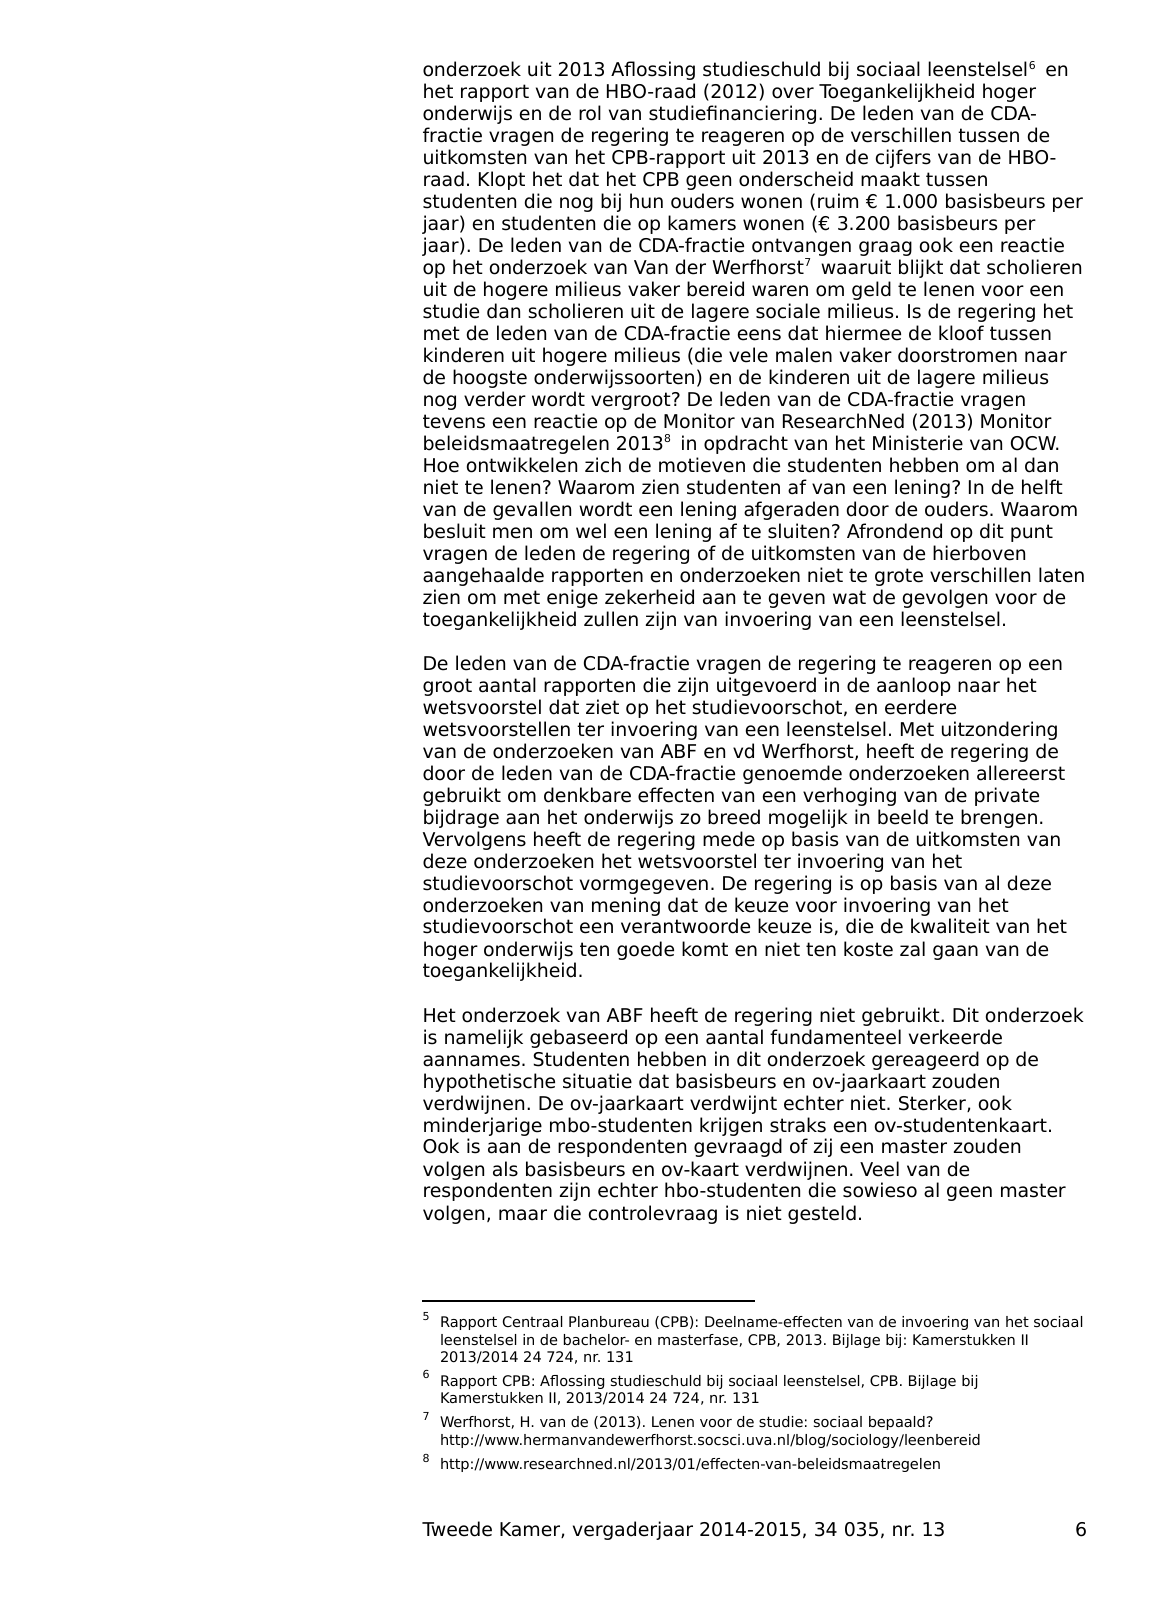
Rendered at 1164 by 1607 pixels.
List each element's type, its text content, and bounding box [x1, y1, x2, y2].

text Werfhorst, H. van de (2013). Lenen voor de studie: sociaal bepaald? http://www.hermanvandewerfhorst.socsci.uva.nl/blog/sociology/leenbereid [422, 1410, 1087, 1449]
text onderzoek uit 2013 Aflossing studieschuld bij sociaal leenstelsel en het rapport van de HBO-raad (2012) over Toegankelijkheid hoger onderwijs en de rol van studiefinanciering. De leden van de CDA-fractie vragen de regering te reageren op de verschillen tussen de uitkomsten van het CPB-rapport uit 2013 en de cijfers van de HBO-raad. Klopt het dat het CPB geen onderscheid maakt tussen studenten die nog bij hun ouders wonen (ruim € 1.000 basisbeurs per jaar) en studenten die op kamers wonen (€ 3.200 basisbeurs per jaar). De leden van de CDA-fractie ontvangen graag ook een reactie op het onderzoek van Van der Werfhorst waaruit blijkt dat scholieren uit de hogere milieus vaker bereid waren om geld te lenen voor een studie dan scholieren uit de lagere sociale milieus. Is de regering het met de leden van de CDA-fractie eens dat hiermee de kloof tussen kinderen uit hogere milieus (die vele malen vaker doorstromen naar de hoogste onderwijssoorten) en de kinderen uit de lagere milieus nog verder wordt vergroot? De leden van de CDA-fractie vragen tevens een reactie op de Monitor van ResearchNed (2013) Monitor beleidsmaatregelen 2013 in opdracht van het Ministerie van OCW. Hoe ontwikkelen zich de motieven die studenten hebben om al dan niet te lenen? Waarom zien studenten af van een lening? In de helft van de gevallen wordt een lening afgeraden door de ouders. Waarom besluit men om wel een lening af te sluiten? Afrondend op dit punt vragen de leden de regering of de uitkomsten van de hierboven aangehaalde rapporten en onderzoeken niet te grote verschillen laten zien om met enige zekerheid aan te geven wat de gevolgen voor de toegankelijkheid zullen zijn van invoering van een leenstelsel. [422, 59, 1087, 631]
text De leden van de CDA-fractie vragen de regering te reageren op een groot aantal rapporten die zijn uitgevoerd in de aanloop naar het wetsvoorstel dat ziet op het studievoorschot, en eerdere wetsvoorstellen ter invoering van een leenstelsel. Met uitzondering van de onderzoeken van ABF en vd Werfhorst, heeft de regering de door de leden van de CDA-fractie genoemde onderzoeken allereerst gebruikt om denkbare effecten van een verhoging van de private bijdrage aan het onderwijs zo breed mogelijk in beeld te brengen. Vervolgens heeft de regering mede op basis van de uitkomsten van deze onderzoeken het wetsvoorstel ter invoering van het studievoorschot vormgegeven. De regering is op basis van al deze onderzoeken van mening dat de keuze voor invoering van het studievoorschot een verantwoorde keuze is, die de kwaliteit van het hoger onderwijs ten goede komt en niet ten koste zal gaan van de toegankelijkheid. [422, 653, 1087, 982]
text Rapport CPB: Aflossing studieschuld bij sociaal leenstelsel, CPB. Bijlage bij Kamerstukken II, 2013/2014 24 724, nr. 131 [422, 1368, 1087, 1407]
text http://www.researchned.nl/2013/01/effecten-van-beleidsmaatregelen [422, 1452, 1087, 1474]
text Rapport Centraal Planbureau (CPB): Deelname-effecten van de invoering van het sociaal leenstelsel in de bachelor- en masterfase, CPB, 2013. Bijlage bij: Kamerstukken II 2013/2014 24 724, nr. 131 [422, 1310, 1087, 1366]
text Het onderzoek van ABF heeft de regering niet gebruikt. Dit onderzoek is namelijk gebaseerd op een aantal fundamenteel verkeerde aannames. Studenten hebben in dit onderzoek gereageerd op de hypothetische situatie dat basisbeurs en ov-jaarkaart zouden verdwijnen. De ov-jaarkaart verdwijnt echter niet. Sterker, ook minderjarige mbo-studenten krijgen straks een ov-studentenkaart. Ook is aan de respondenten gevraagd of zij een master zouden volgen als basisbeurs en ov-kaart verdwijnen. Veel van de respondenten zijn echter hbo-studenten die sowieso al geen master volgen, maar die controlevraag is niet gesteld. [422, 1004, 1087, 1224]
